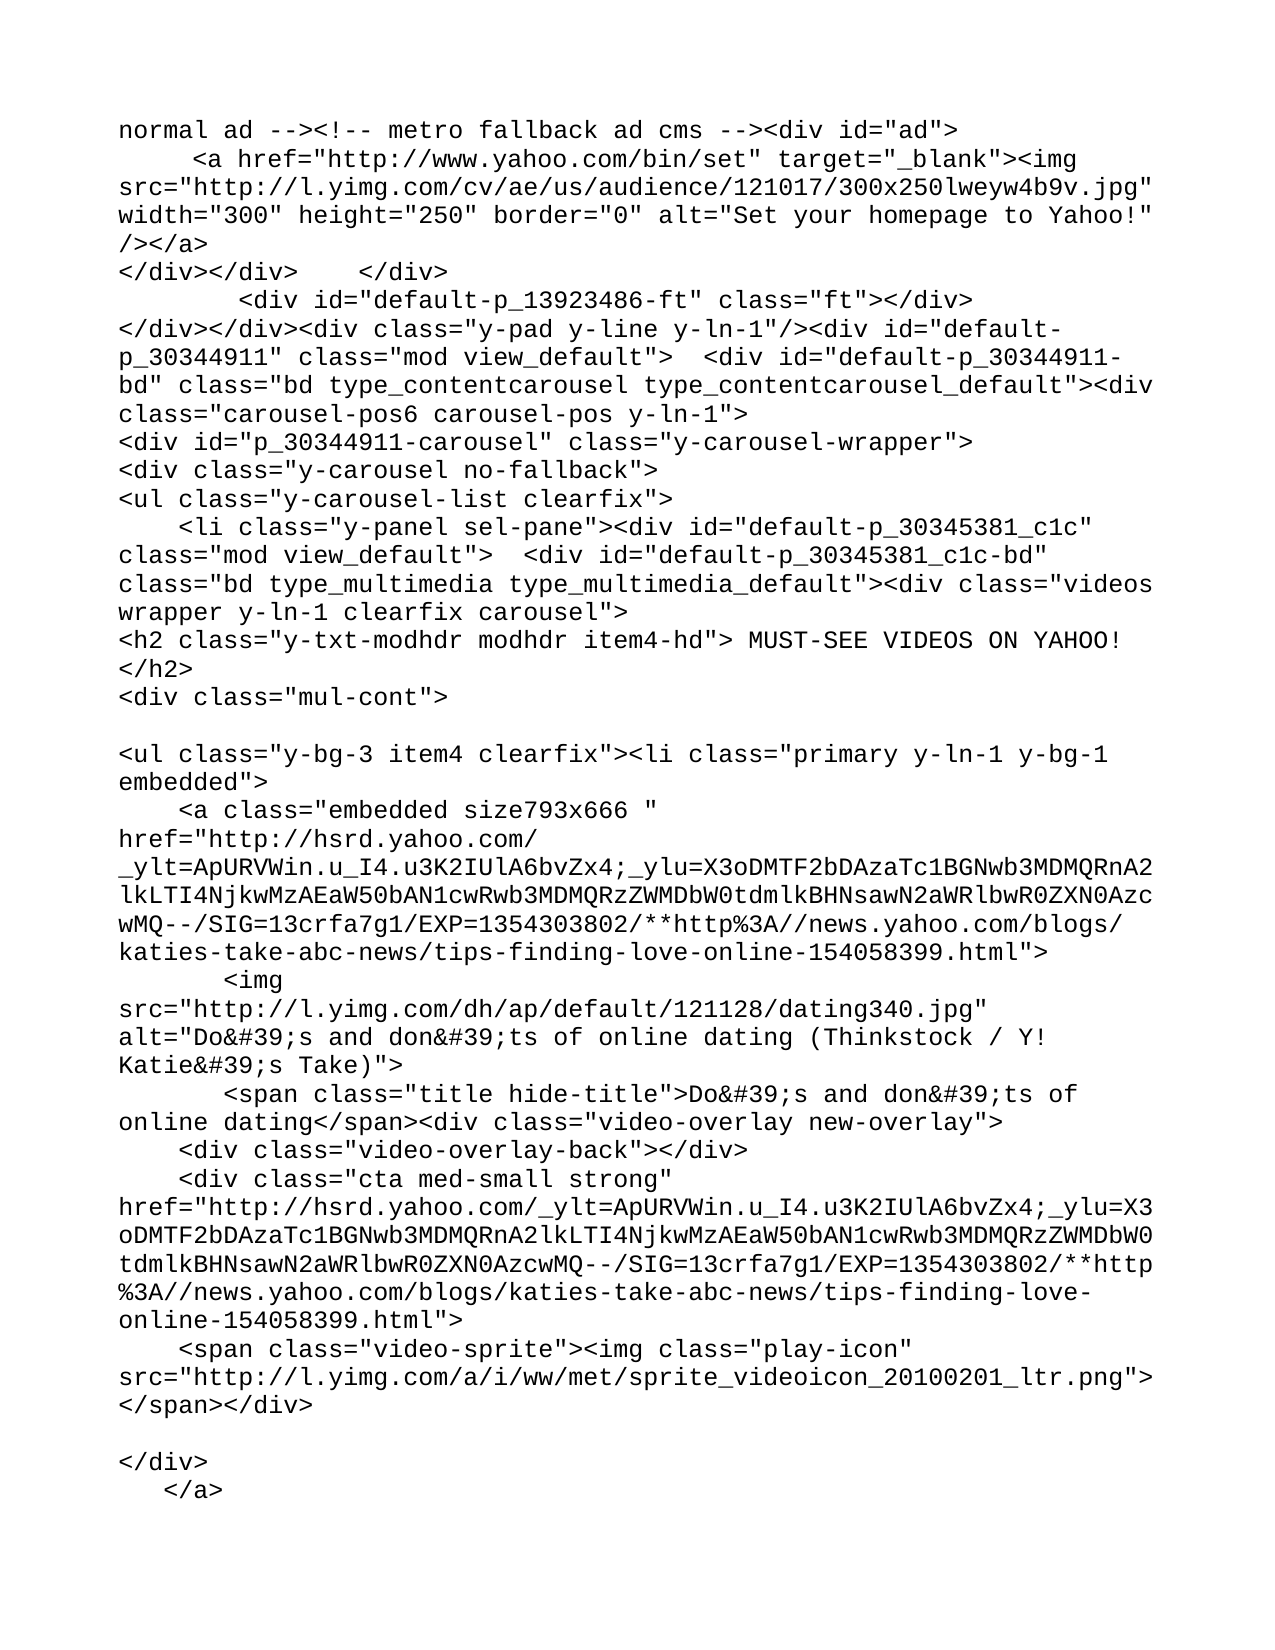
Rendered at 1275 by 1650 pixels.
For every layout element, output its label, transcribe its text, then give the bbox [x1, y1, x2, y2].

text <div class="cta med-small strong" href="http://hsrd.yahoo.com/_ylt=ApURVWin.u_I4.u3K2IUlA6bvZx4;_ylu=X3oDMTF2bDAzaTc1BGNwb3MDMQRnA2lkLTI4NjkwMzAEaW50bAN1cwRwb3MDMQRzZWMDbW0tdmlkBHNsawN2aWRlbwR0ZXN0AzcwMQ--/SIG=13crfa7g1/EXP=1354303802/**http%3A//news.yahoo.com/blogs/katies-take-abc-news/tips-finding-love-online-154058399.html"> [118, 1166, 1157, 1336]
text href="http://hsrd.yahoo.com/_ylt=ApURVWin.u_I4.u3K2IUlA6bvZx4;_ylu=X3oDMTF2bDAzaTc1BGNwb3MDMQRnA2lkLTI4NjkwMzAEaW50bAN1cwRwb3MDMQRzZWMDbW0tdmlkBHNsawN2aWRlbwR0ZXN0AzcwMQ--/SIG=13crfa7g1/EXP=1354303802/**http%3A//news.yahoo.com/blogs/katies-take-abc-news/tips-finding-love-online-154058399.html"> [118, 826, 1157, 968]
text <li class="y-panel sel-pane"><div id="default-p_30345381_c1c" class="mod view_default"> <div id="default-p_30345381_c1c-bd" class="bd type_multimedia type_multimedia_default"><div class="videos wrapper y-ln-1 clearfix carousel"> [118, 515, 1157, 628]
text <div id="default-p_13923486-ft" class="ft"></div> [118, 288, 1157, 316]
text normal ad --><!-- metro fallback ad cms --><div id="ad"> [118, 118, 1157, 146]
text </div></div><div class="y-pad y-line y-ln-1"/><div id="default-p_30344911" class="mod view_default"> <div id="default-p_30344911-bd" class="bd type_contentcarousel type_contentcarousel_default"><div class="carousel-pos6 carousel-pos y-ln-1"> [118, 316, 1157, 430]
text </div></div> </div> [118, 260, 1157, 288]
text <img src="http://l.yimg.com/dh/ap/default/121128/dating340.jpg" alt="Do&#39;s and don&#39;ts of online dating (Thinkstock / Y! Katie&#39;s Take)"> [118, 968, 1157, 1081]
text <div class="video-overlay-back"></div> [118, 1138, 1157, 1166]
text <a class="embedded size793x666 " [118, 798, 1157, 826]
text <span class="video-sprite"><img class="play-icon" src="http://l.yimg.com/a/i/ww/met/sprite_videoicon_20100201_ltr.png"></span></div> [118, 1336, 1157, 1421]
text </div> [118, 1450, 1157, 1478]
text </a> [118, 1478, 1157, 1506]
text <ul class="y-carousel-list clearfix"> [118, 486, 1157, 515]
text <ul class="y-bg-3 item4 clearfix"><li class="primary y-ln-1 y-bg-1 embedded"> [118, 741, 1157, 798]
text <div class="y-carousel no-fallback"> [118, 458, 1157, 486]
text <div id="p_30344911-carousel" class="y-carousel-wrapper"> [118, 430, 1157, 458]
text <a href="http://www.yahoo.com/bin/set" target="_blank"><img src="http://l.yimg.com/cv/ae/us/audience/121017/300x250lweyw4b9v.jpg" width="300" height="250" border="0" alt="Set your homepage to Yahoo!" /></a> [118, 146, 1157, 260]
text <span class="title hide-title">Do&#39;s and don&#39;ts of online dating</span><div class="video-overlay new-overlay"> [118, 1081, 1157, 1138]
text <h2 class="y-txt-modhdr modhdr item4-hd"> MUST-SEE VIDEOS ON YAHOO!</h2> [118, 628, 1157, 685]
text <div class="mul-cont"> [118, 685, 1157, 713]
